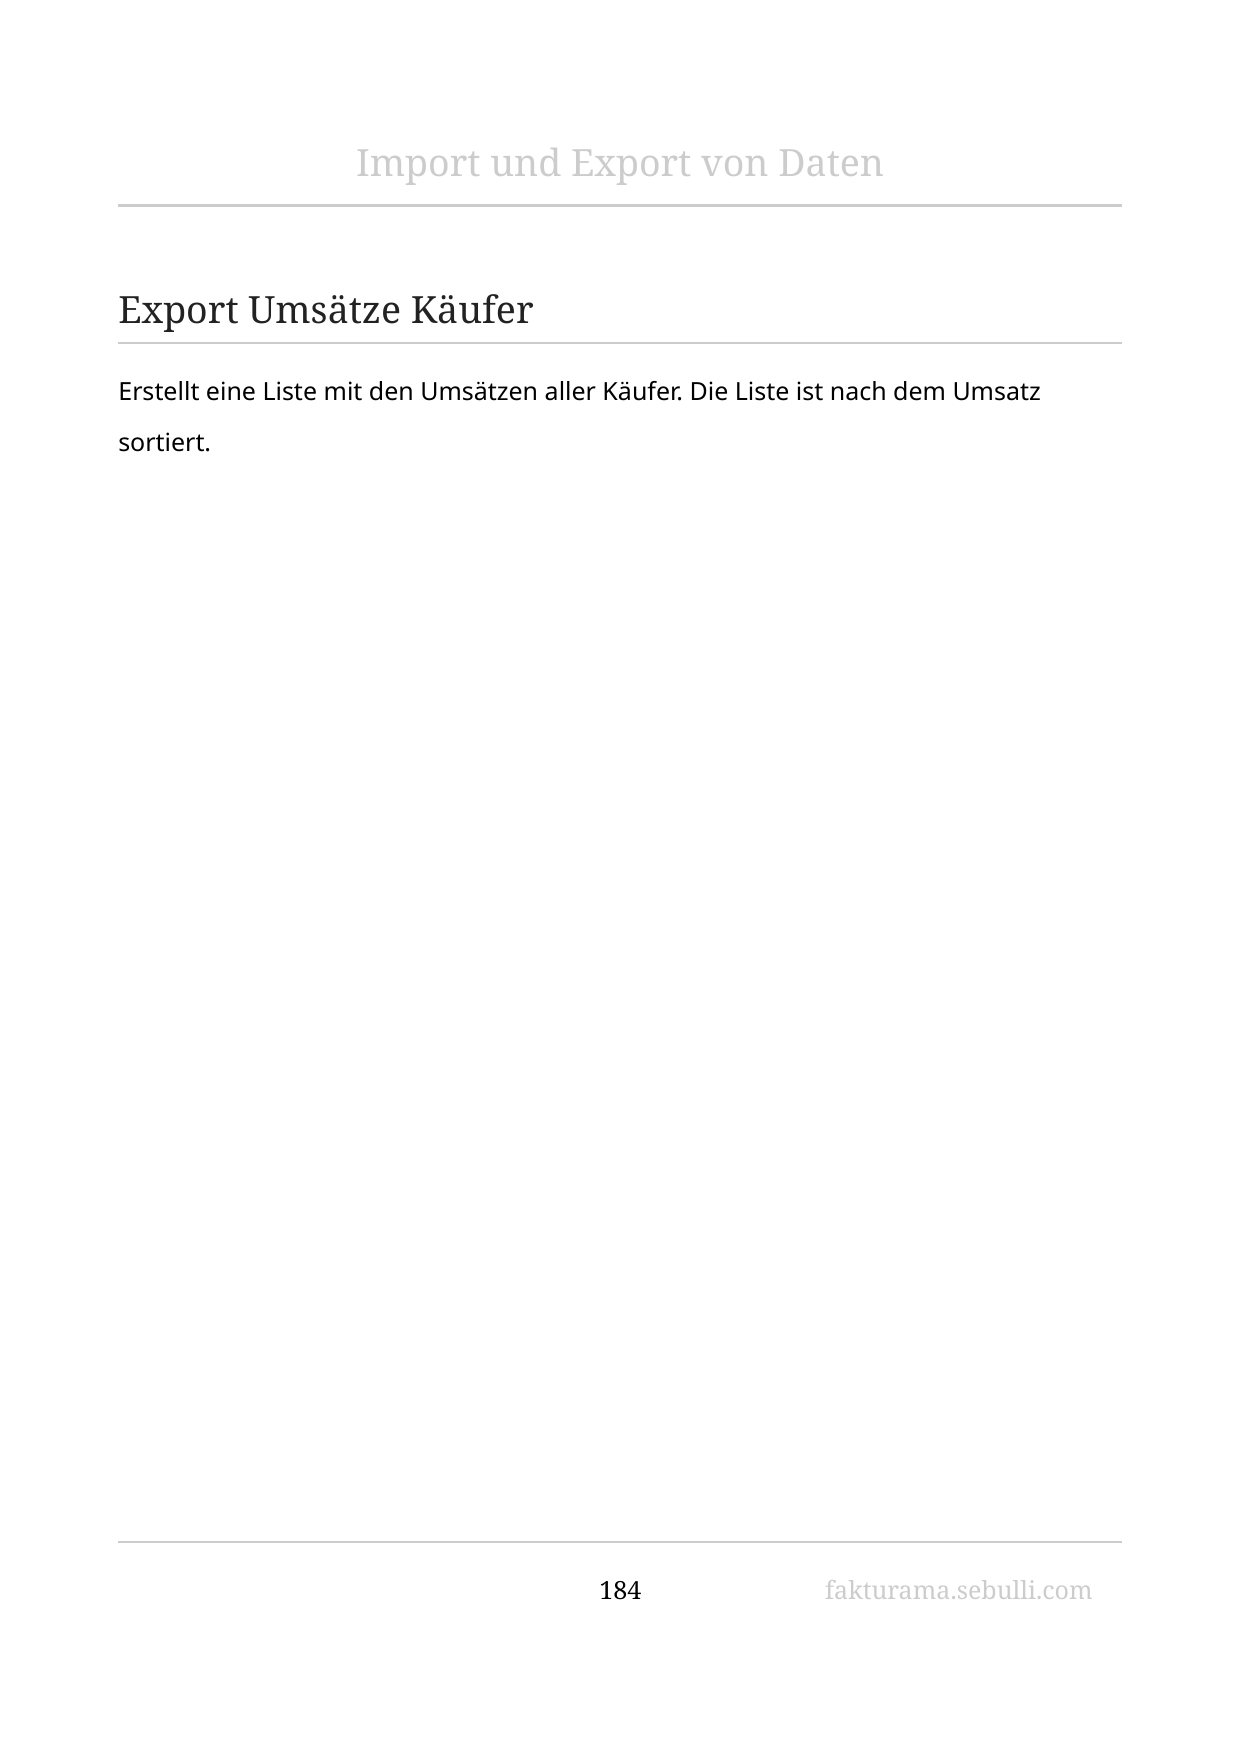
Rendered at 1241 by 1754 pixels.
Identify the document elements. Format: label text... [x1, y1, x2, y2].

text Erstellt eine Liste mit den Umsätzen aller Käufer. Die Liste ist nach dem Umsatz sortiert. [118, 373, 1122, 458]
subtitle Export Umsätze Käufer [118, 283, 1122, 342]
